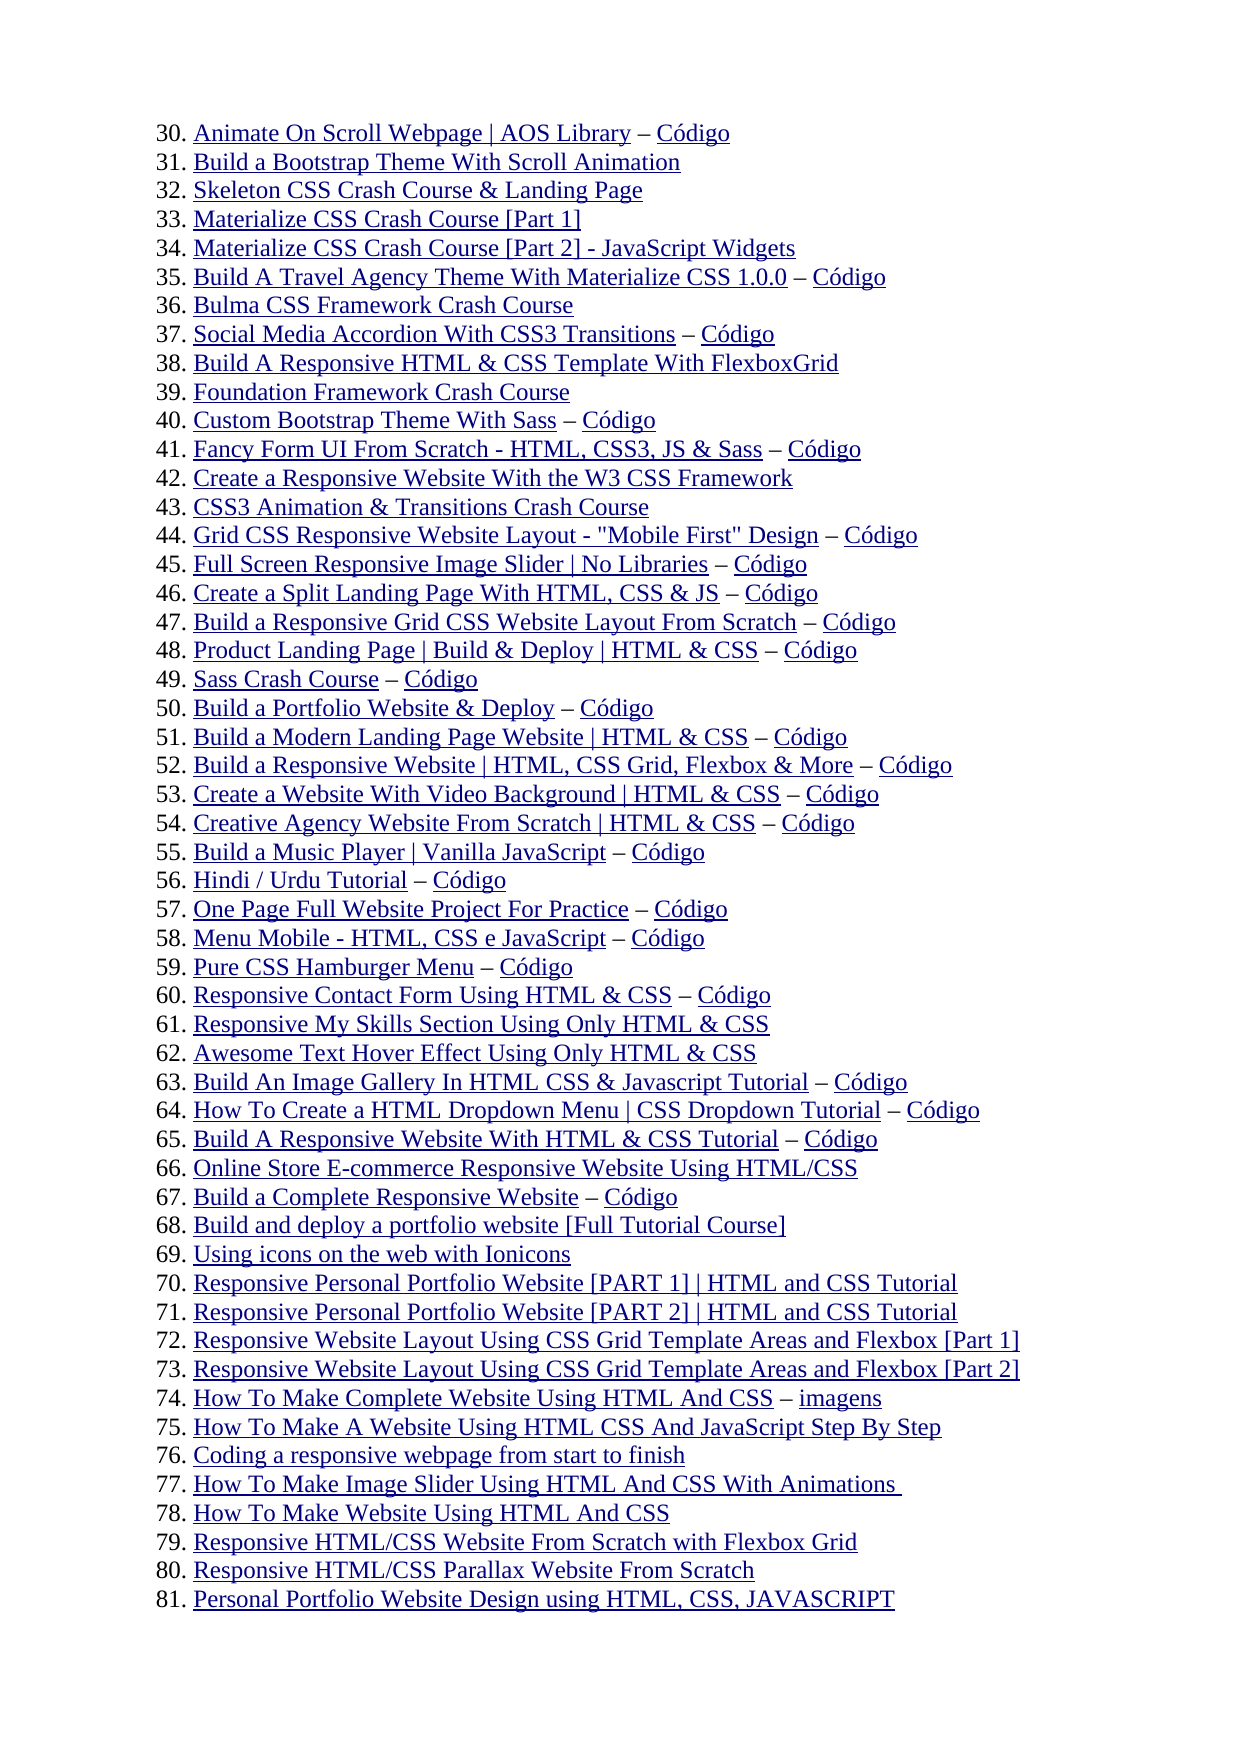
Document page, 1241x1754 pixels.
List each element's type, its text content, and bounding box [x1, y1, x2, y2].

list Build An Image Gallery In HTML CSS & Javascript Tutorial – Código [156, 1067, 1122, 1096]
list Responsive HTML/CSS Website From Scratch with Flexbox Grid [156, 1527, 1122, 1556]
list Materialize CSS Crash Course [Part 1] [156, 204, 1122, 233]
list How To Make A Website Using HTML CSS And JavaScript Step By Step [156, 1412, 1122, 1441]
list How To Make Website Using HTML And CSS [156, 1498, 1122, 1527]
list Custom Bootstrap Theme With Sass – Código [156, 406, 1122, 434]
list Online Store E-commerce Responsive Website Using HTML/CSS [156, 1153, 1122, 1182]
list How To Make Complete Website Using HTML And CSS – imagens [156, 1383, 1122, 1412]
list How To Create a HTML Dropdown Menu | CSS Dropdown Tutorial – Código [156, 1096, 1122, 1124]
list Build a Bootstrap Theme With Scroll Animation [156, 147, 1122, 176]
list Build and deploy a portfolio website [Full Tutorial Course] [156, 1211, 1122, 1239]
list One Page Full Website Project For Practice – Código [156, 894, 1122, 923]
list Pure CSS Hamburger Menu – Código [156, 952, 1122, 981]
list Animate On Scroll Webpage | AOS Library – Código [156, 118, 1122, 147]
list Using icons on the web with Ionicons [156, 1239, 1122, 1268]
list Full Screen Responsive Image Slider | No Libraries – Código [156, 549, 1122, 578]
list Create a Split Landing Page With HTML, CSS & JS – Código [156, 578, 1122, 607]
list Hindi / Urdu Tutorial – Código [156, 866, 1122, 894]
list Build a Modern Landing Page Website | HTML & CSS – Código [156, 722, 1122, 751]
list CSS3 Animation & Transitions Crash Course [156, 492, 1122, 521]
list Fancy Form UI From Scratch - HTML, CSS3, JS & Sass – Código [156, 434, 1122, 463]
list Product Landing Page | Build & Deploy | HTML & CSS – Código [156, 636, 1122, 664]
list Create a Website With Video Background | HTML & CSS – Código [156, 779, 1122, 808]
list Build a Music Player | Vanilla JavaScript – Código [156, 837, 1122, 866]
list Responsive My Skills Section Using Only HTML & CSS [156, 1009, 1122, 1038]
list Build a Portfolio Website & Deploy – Código [156, 693, 1122, 722]
list Responsive Website Layout Using CSS Grid Template Areas and Flexbox [Part 2] [156, 1354, 1122, 1383]
list Bulma CSS Framework Crash Course [156, 291, 1122, 319]
list Responsive Personal Portfolio Website [PART 1] | HTML and CSS Tutorial [156, 1268, 1122, 1297]
list Responsive Personal Portfolio Website [PART 2] | HTML and CSS Tutorial [156, 1297, 1122, 1326]
list Social Media Accordion With CSS3 Transitions – Código [156, 319, 1122, 348]
list Responsive HTML/CSS Parallax Website From Scratch [156, 1556, 1122, 1584]
list Build a Responsive Website | HTML, CSS Grid, Flexbox & More – Código [156, 751, 1122, 779]
list Build A Responsive HTML & CSS Template With FlexboxGrid [156, 348, 1122, 377]
list Create a Responsive Website With the W3 CSS Framework [156, 463, 1122, 492]
list How To Make Image Slider Using HTML And CSS With Animations [156, 1469, 1122, 1498]
list Build A Travel Agency Theme With Materialize CSS 1.0.0 – Código [156, 262, 1122, 291]
list Creative Agency Website From Scratch | HTML & CSS – Código [156, 808, 1122, 837]
list Personal Portfolio Website Design using HTML, CSS, JAVASCRIPT [156, 1584, 1122, 1613]
list Menu Mobile - HTML, CSS e JavaScript – Código [156, 923, 1122, 952]
list Materialize CSS Crash Course [Part 2] - JavaScript Widgets [156, 233, 1122, 262]
list Build a Responsive Grid CSS Website Layout From Scratch – Código [156, 607, 1122, 636]
list Skeleton CSS Crash Course & Landing Page [156, 176, 1122, 204]
list Sass Crash Course – Código [156, 664, 1122, 693]
list Build A Responsive Website With HTML & CSS Tutorial – Código [156, 1124, 1122, 1153]
list Grid CSS Responsive Website Layout - "Mobile First" Design – Código [156, 521, 1122, 549]
list Build a Complete Responsive Website – Código [156, 1182, 1122, 1211]
list Coding a responsive webpage from start to finish [156, 1441, 1122, 1469]
list Foundation Framework Crash Course [156, 377, 1122, 406]
list Awesome Text Hover Effect Using Only HTML & CSS [156, 1038, 1122, 1067]
list Responsive Website Layout Using CSS Grid Template Areas and Flexbox [Part 1] [156, 1326, 1122, 1354]
list Responsive Contact Form Using HTML & CSS – Código [156, 981, 1122, 1009]
